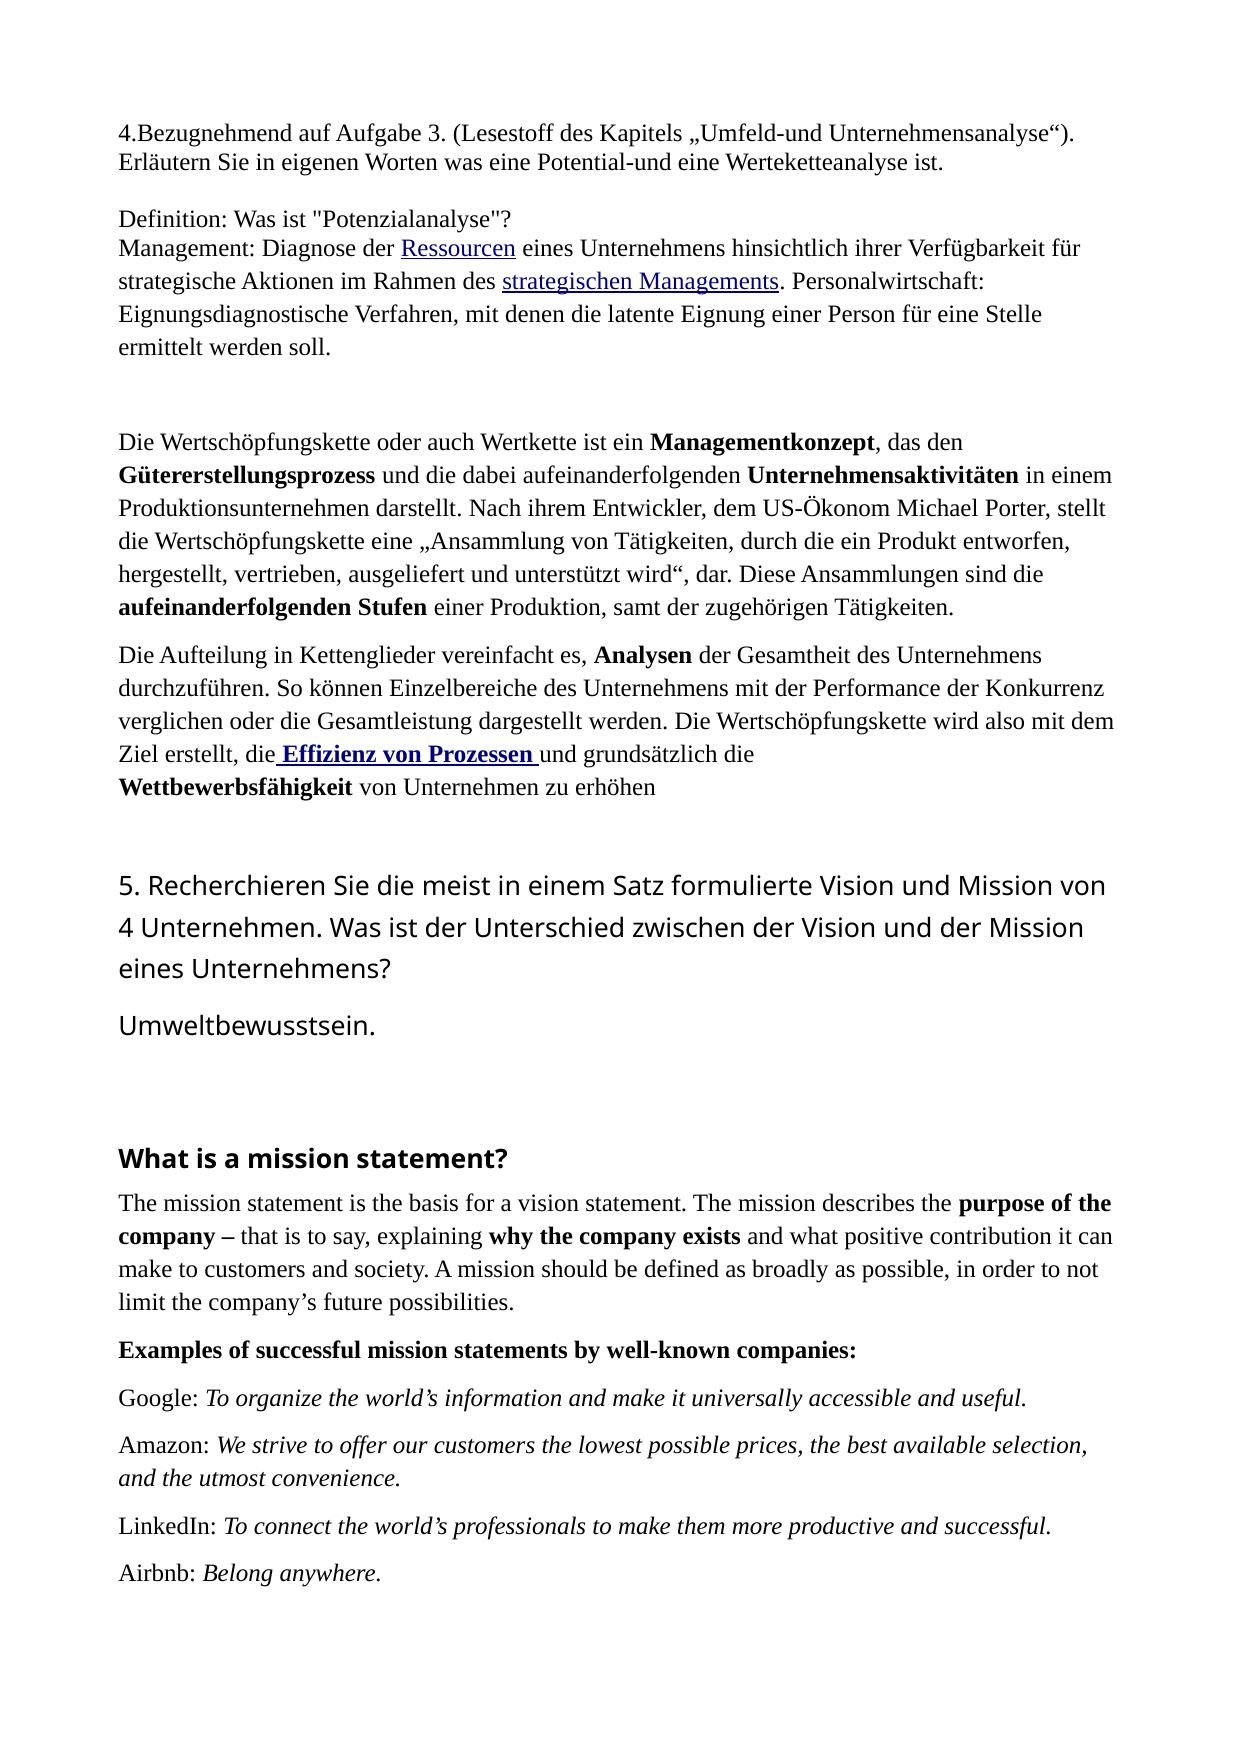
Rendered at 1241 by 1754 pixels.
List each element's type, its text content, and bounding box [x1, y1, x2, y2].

text 5. Recherchieren Sie die meist in einem Satz formulierte Vision und Mission von 4 Unternehmen. Was ist der Unterschied zwischen der Vision und der Mission eines Unternehmens? [118, 867, 1122, 987]
text Definition: Was ist "Potenzialanalyse"? [118, 204, 1122, 233]
text Examples of successful mission statements by well-known companies: [118, 1335, 1122, 1364]
text 4.Bezugnehmend auf Aufgabe 3. (Lesestoff des Kapitels „Umfeld-und Unternehmensanalyse“). Erläutern Sie in eigenen Worten was eine Potential-und eine Werteketteanalyse ist. [118, 118, 1122, 176]
text Umweltbewusstsein. [118, 1007, 1122, 1043]
text Amazon: We strive to offer our customers the lowest possible prices, the best available selection, and the utmost convenience. [118, 1430, 1122, 1492]
text Airbnb: Belong anywhere. [118, 1558, 1122, 1587]
subtitle What is a mission statement? [118, 1140, 1122, 1176]
text Die Wertschöpfungskette oder auch Wertkette ist ein Managementkonzept, das den Gütererstellungsprozess und die dabei aufeinanderfolgenden Unternehmensaktivitäten in einem Produktionsunternehmen darstellt. Nach ihrem Entwickler, dem US-Ökonom Michael Porter, stellt die Wertschöpfungskette eine „Ansammlung von Tätigkeiten, durch die ein Produkt entworfen, hergestellt, vertrieben, ausgeliefert und unterstützt wird“, dar. Diese Ansammlungen sind die aufeinanderfolgenden Stufen einer Produktion, samt der zugehörigen Tätigkeiten. [118, 427, 1122, 621]
text LinkedIn: To connect the world’s professionals to make them more productive and successful. [118, 1511, 1122, 1540]
text Management: Diagnose der Ressourcen eines Unternehmens hinsichtlich ihrer Verfügbarkeit für strategische Aktionen im Rahmen des strategischen Managements. Personalwirtschaft: Eignungsdiagnostische Verfahren, mit denen die latente Eignung einer Person für eine Stelle ermittelt werden soll. [118, 233, 1122, 361]
text Google: To organize the world’s information and make it universally accessible and useful. [118, 1383, 1122, 1411]
text The mission statement is the basis for a vision statement. The mission describes the purpose of the company – that is to say, explaining why the company exists and what positive contribution it can make to customers and society. A mission should be defined as broadly as possible, in order to not limit the company’s future possibilities. [118, 1188, 1122, 1316]
text Die Aufteilung in Kettenglieder vereinfacht es, Analysen der Gesamtheit des Unternehmens durchzuführen. So können Einzelbereiche des Unternehmens mit der Performance der Konkurrenz verglichen oder die Gesamtleistung dargestellt werden. Die Wertschöpfungskette wird also mit dem Ziel erstellt, die Effizienz von Prozessen und grundsätzlich die Wettbewerbsfähigkeit von Unternehmen zu erhöhen [118, 640, 1122, 801]
